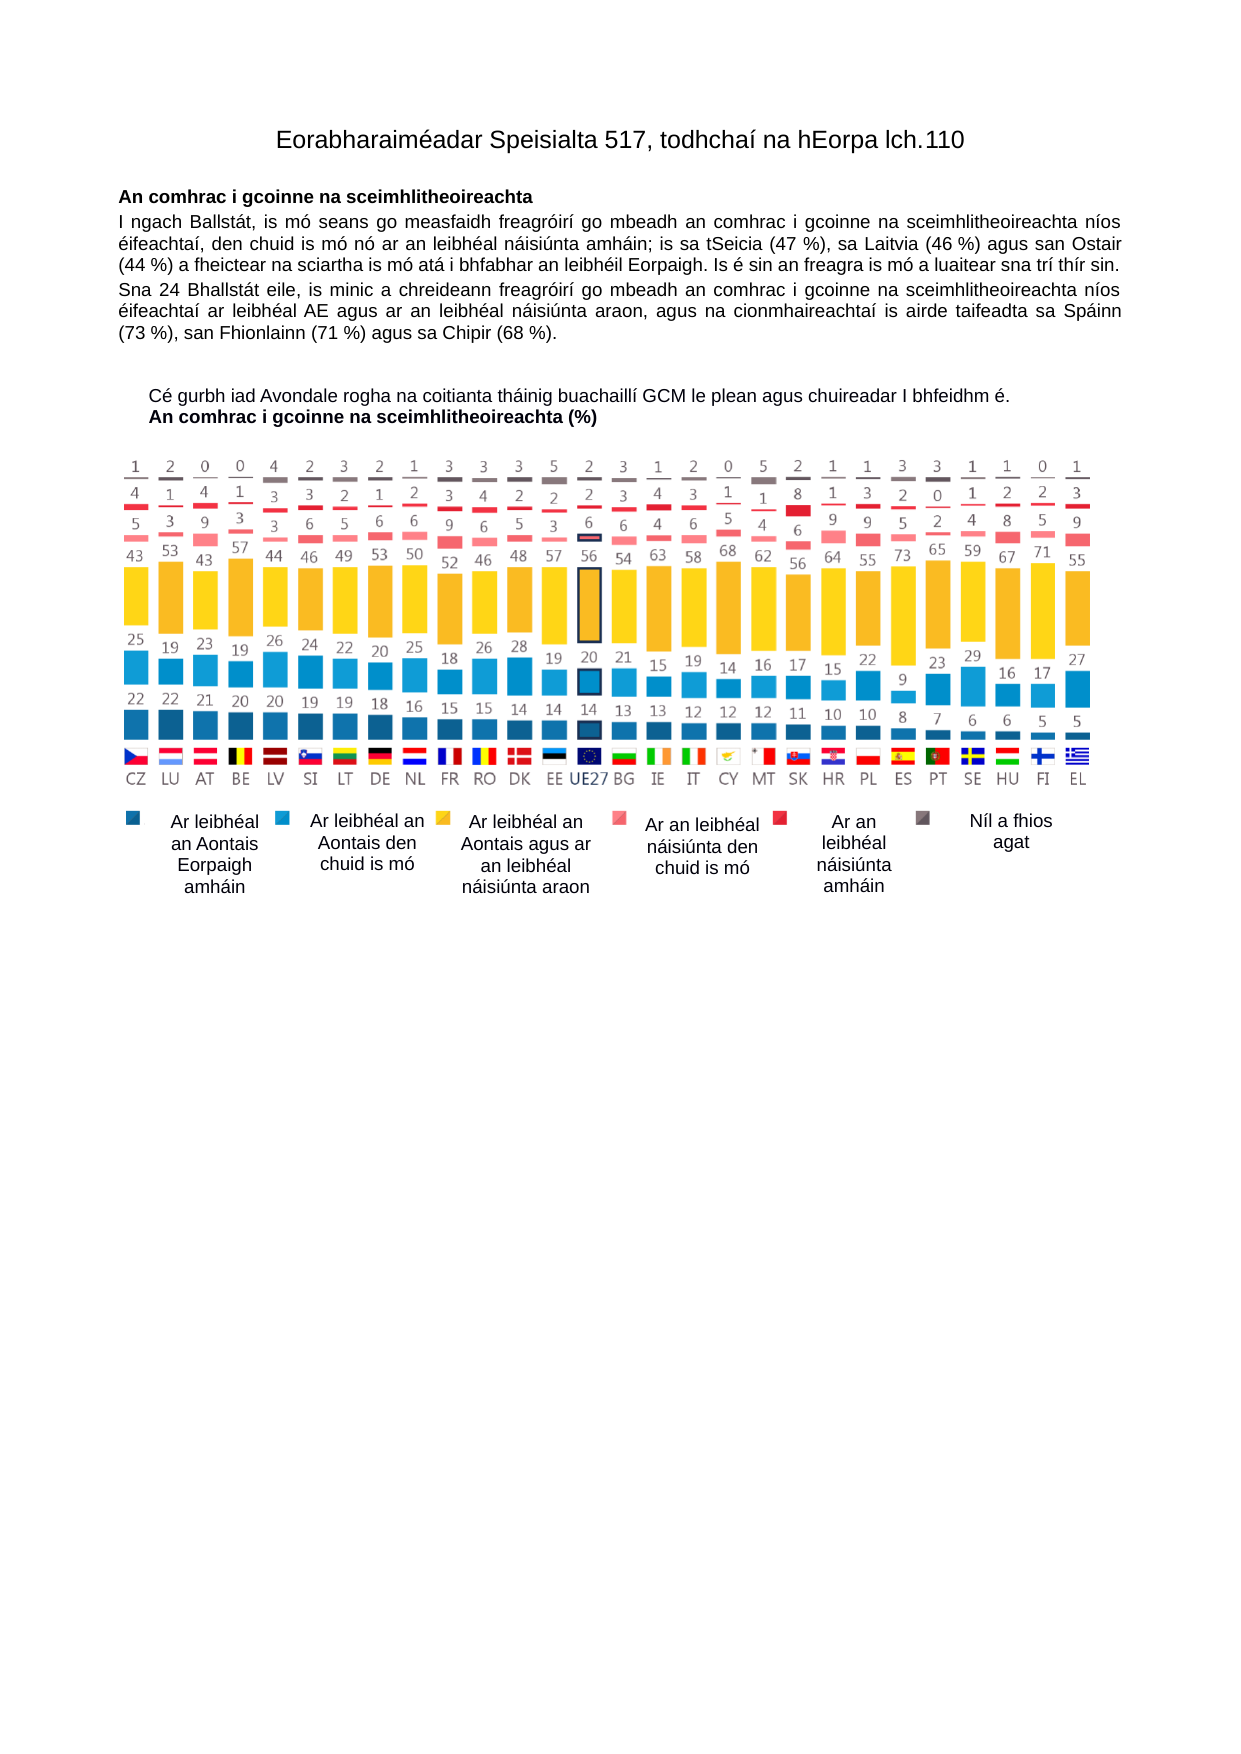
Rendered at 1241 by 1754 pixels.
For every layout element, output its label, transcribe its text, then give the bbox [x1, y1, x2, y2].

picture [118, 453, 1097, 792]
picture [118, 795, 931, 846]
text I ngach Ballstát, is mó seans go measfaidh freagróirí go mbeadh an comhrac i gcoinne na sceimhlitheoireachta níos éifeachtaí, den chuid is mó nó ar an leibhéal náisiúnta amháin; is sa tSeicia (47 %), sa Laitvia (46 %) agus san Ostair (44 %) a fheictear na sciartha is mó atá i bhfabhar an leibhéil Eorpaigh. Is é sin an freagra is mó a luaitear sna trí thír sin. [118, 211, 1122, 276]
text Sna 24 Bhallstát eile, is minic a chreideann freagróirí go mbeadh an comhrac i gcoinne na sceimhlitheoireachta níos éifeachtaí ar leibhéal AE agus ar an leibhéal náisiúnta araon, agus na cionmhaireachtaí is airde taifeadta sa Spáinn (73 %), san Fhionlainn (71 %) agus sa Chipir (68 %). [118, 279, 1122, 343]
text An comhrac i gcoinne na sceimhlitheoireachta [118, 186, 1122, 208]
